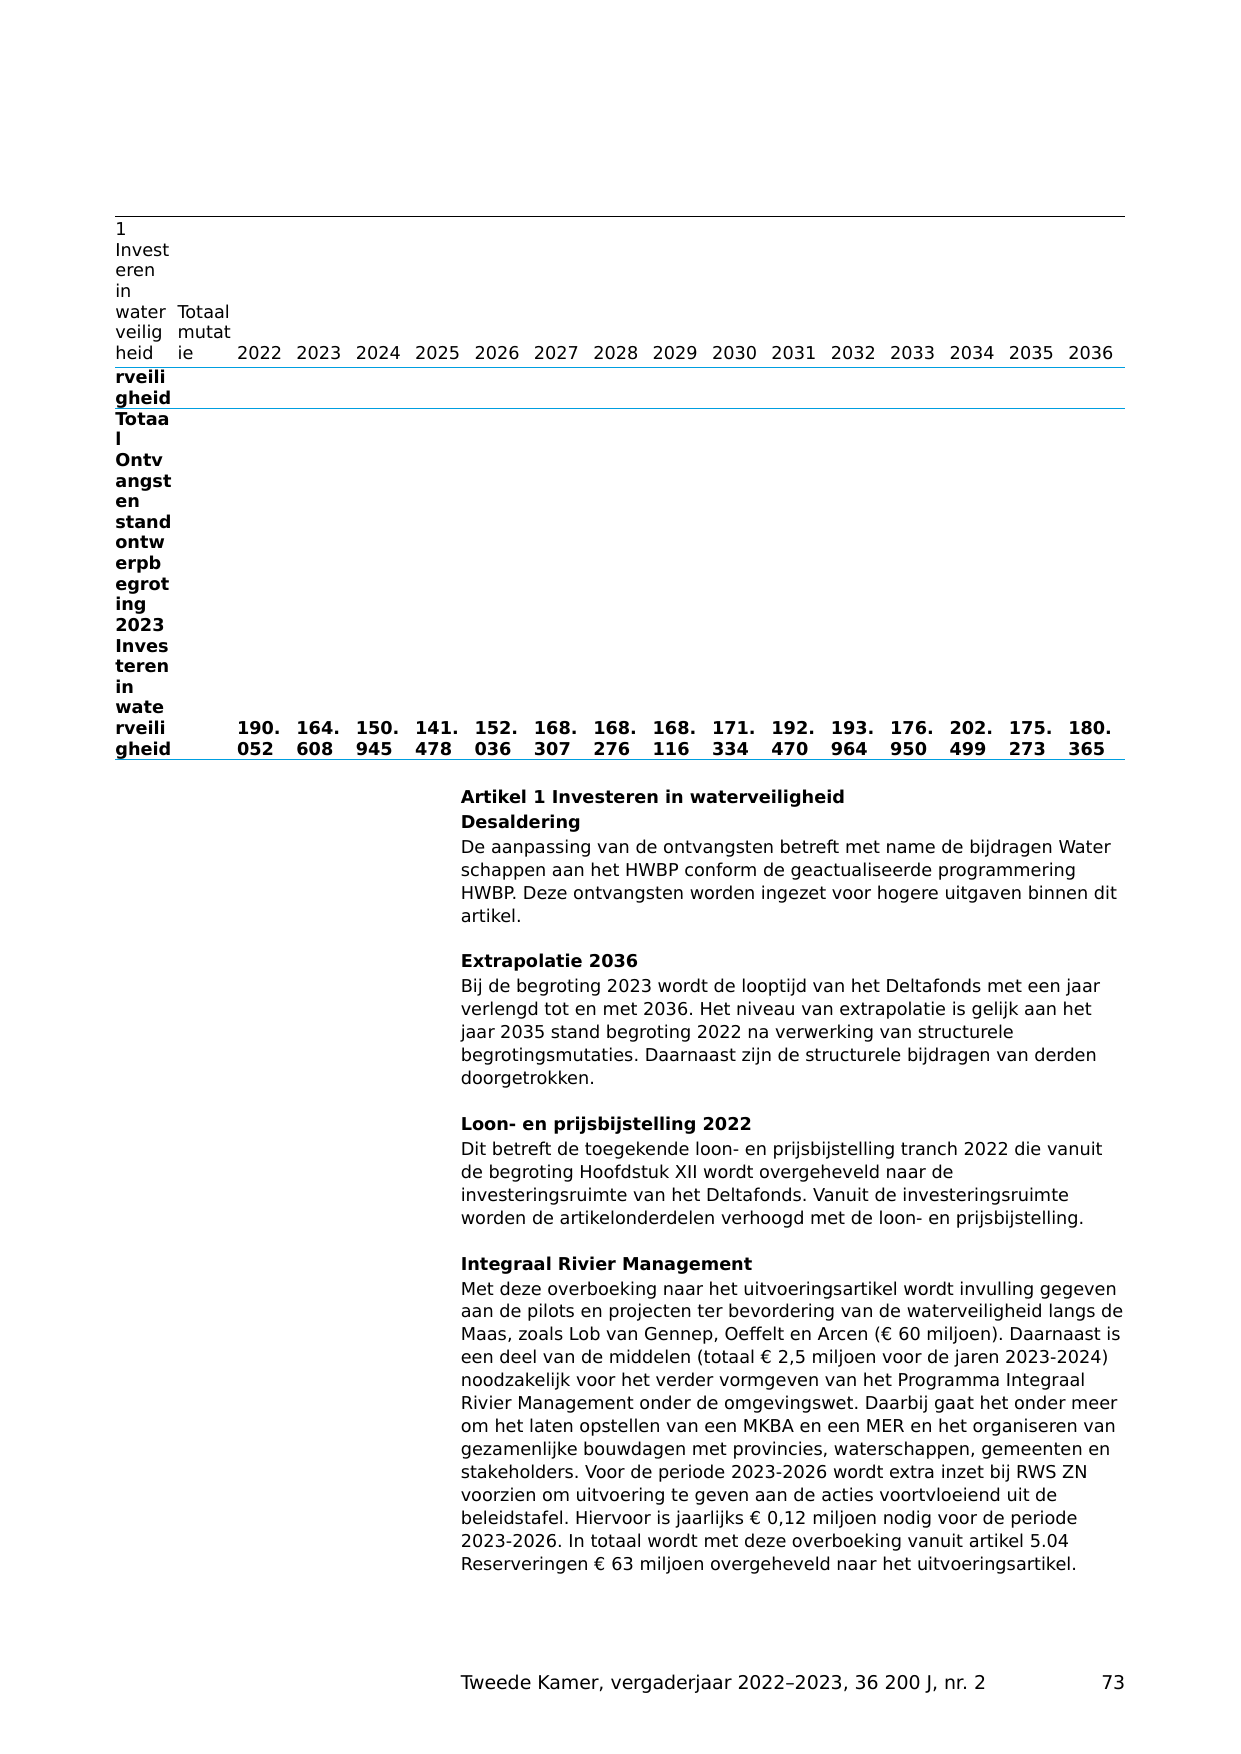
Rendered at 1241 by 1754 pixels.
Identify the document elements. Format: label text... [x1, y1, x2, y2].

table_cell 2030 [709, 217, 768, 366]
table_cell 2026 [471, 217, 531, 366]
table_cell 2031 [768, 217, 828, 366]
table_cell [531, 368, 590, 408]
table_cell 180.365 [1065, 409, 1125, 759]
table_cell 2023 [293, 217, 353, 366]
text Artikel 1 Investeren in waterveiligheid [461, 785, 1125, 808]
table_cell 2029 [650, 217, 709, 366]
table_cell 150.945 [353, 409, 412, 759]
table_cell Totaal mutatie [175, 217, 234, 366]
table_cell [650, 368, 709, 408]
table_cell 2027 [531, 217, 590, 366]
table_cell [234, 368, 293, 408]
table_cell [175, 368, 234, 408]
text Loon- en prijsbijstelling 2022 [461, 1112, 1125, 1135]
table_cell 175.273 [1006, 409, 1065, 759]
table_cell 202.499 [946, 409, 1006, 759]
table_cell [412, 368, 471, 408]
table_cell 168.307 [531, 409, 590, 759]
table_cell rveiligheid [115, 368, 174, 408]
table_cell [471, 368, 531, 408]
table_cell 2025 [412, 217, 471, 366]
table_cell 176.950 [887, 409, 946, 759]
text Desaldering [461, 810, 1125, 833]
table_cell 2028 [590, 217, 649, 366]
table_cell 2032 [828, 217, 887, 366]
table_cell 2024 [353, 217, 412, 366]
table_cell [709, 368, 768, 408]
table_cell 2034 [946, 217, 1006, 366]
text Bij de begroting 2023 wordt de looptijd van het Deltafonds met een jaar verlengd tot en met 2036. Het niveau van extrapolatie is gelijk aan het jaar 2035 stand begroting 2022 na verwerking van structurele begrotingsmutaties. Daarnaast zijn de structurele bijdragen van derden doorgetrokken. [461, 974, 1125, 1089]
table_cell 152.036 [471, 409, 531, 759]
text Dit betreft de toegekende loon- en prijsbijstelling tranch 2022 die vanuit de begroting Hoofdstuk XII wordt overgeheveld naar de investeringsruimte van het Deltafonds. Vanuit de investeringsruimte worden de artikelonderdelen verhoogd met de loon- en prijsbijstelling. [461, 1137, 1125, 1229]
table_cell 171.334 [709, 409, 768, 759]
table_cell 141.478 [412, 409, 471, 759]
table_cell 168.276 [590, 409, 649, 759]
text Integraal Rivier Management [461, 1252, 1125, 1274]
table_cell [175, 409, 234, 759]
table_cell [1006, 368, 1065, 408]
table_cell [768, 368, 828, 408]
table_cell 192.470 [768, 409, 828, 759]
table_cell [590, 368, 649, 408]
table_cell Totaal Ontvangsten stand ontwerpbegroting 2023 Investeren in waterveiligheid [115, 409, 174, 759]
table_cell 193.964 [828, 409, 887, 759]
table_cell [1065, 368, 1125, 408]
table_cell 2035 [1006, 217, 1065, 366]
text Met deze overboeking naar het uitvoeringsartikel wordt invulling gegeven aan de pilots en projecten ter bevordering van de waterveiligheid langs de Maas, zoals Lob van Gennep, Oeffelt en Arcen (€ 60 miljoen). Daarnaast is een deel van de middelen (totaal € 2,5 miljoen voor de jaren 2023-2024) noodzakelijk voor het verder vormgeven van het Programma Integraal Rivier Management onder de omgevingswet. Daarbij gaat het onder meer om het laten opstellen van een MKBA en een MER en het organiseren van gezamenlijke bouwdagen met provincies, waterschappen, gemeenten en stakeholders. Voor de periode 2023-2026 wordt extra inzet bij RWS ZN voorzien om uitvoering te geven aan de acties voortvloeiend uit de beleidstafel. Hiervoor is jaarlijks € 0,12 miljoen nodig voor de periode 2023-2026. In totaal wordt met deze overboeking vanuit artikel 5.04 Reserveringen € 63 miljoen overgeheveld naar het uitvoeringsartikel. [461, 1277, 1125, 1574]
table_cell [946, 368, 1006, 408]
table_cell 168.116 [650, 409, 709, 759]
table_cell 164.608 [293, 409, 353, 759]
table_cell 1 Investeren in waterveiligheid [115, 217, 174, 366]
table_cell 190.052 [234, 409, 293, 759]
table_cell [293, 368, 353, 408]
text Extrapolatie 2036 [461, 949, 1125, 972]
table_cell [828, 368, 887, 408]
table_header Tabel 46 Artikel 1 Investeren in waterveiligheid [115, 191, 1125, 216]
text De aanpassing van de ontvangsten betreft met name de bijdragen Water schappen aan het HWBP conform de geactualiseerde programmering HWBP. Deze ontvangsten worden ingezet voor hogere uitgaven binnen dit artikel. [461, 835, 1125, 927]
table_cell 2033 [887, 217, 946, 366]
table_cell [353, 368, 412, 408]
table_cell 2036 [1065, 217, 1125, 366]
table_cell 2022 [234, 217, 293, 366]
table_cell [887, 368, 946, 408]
